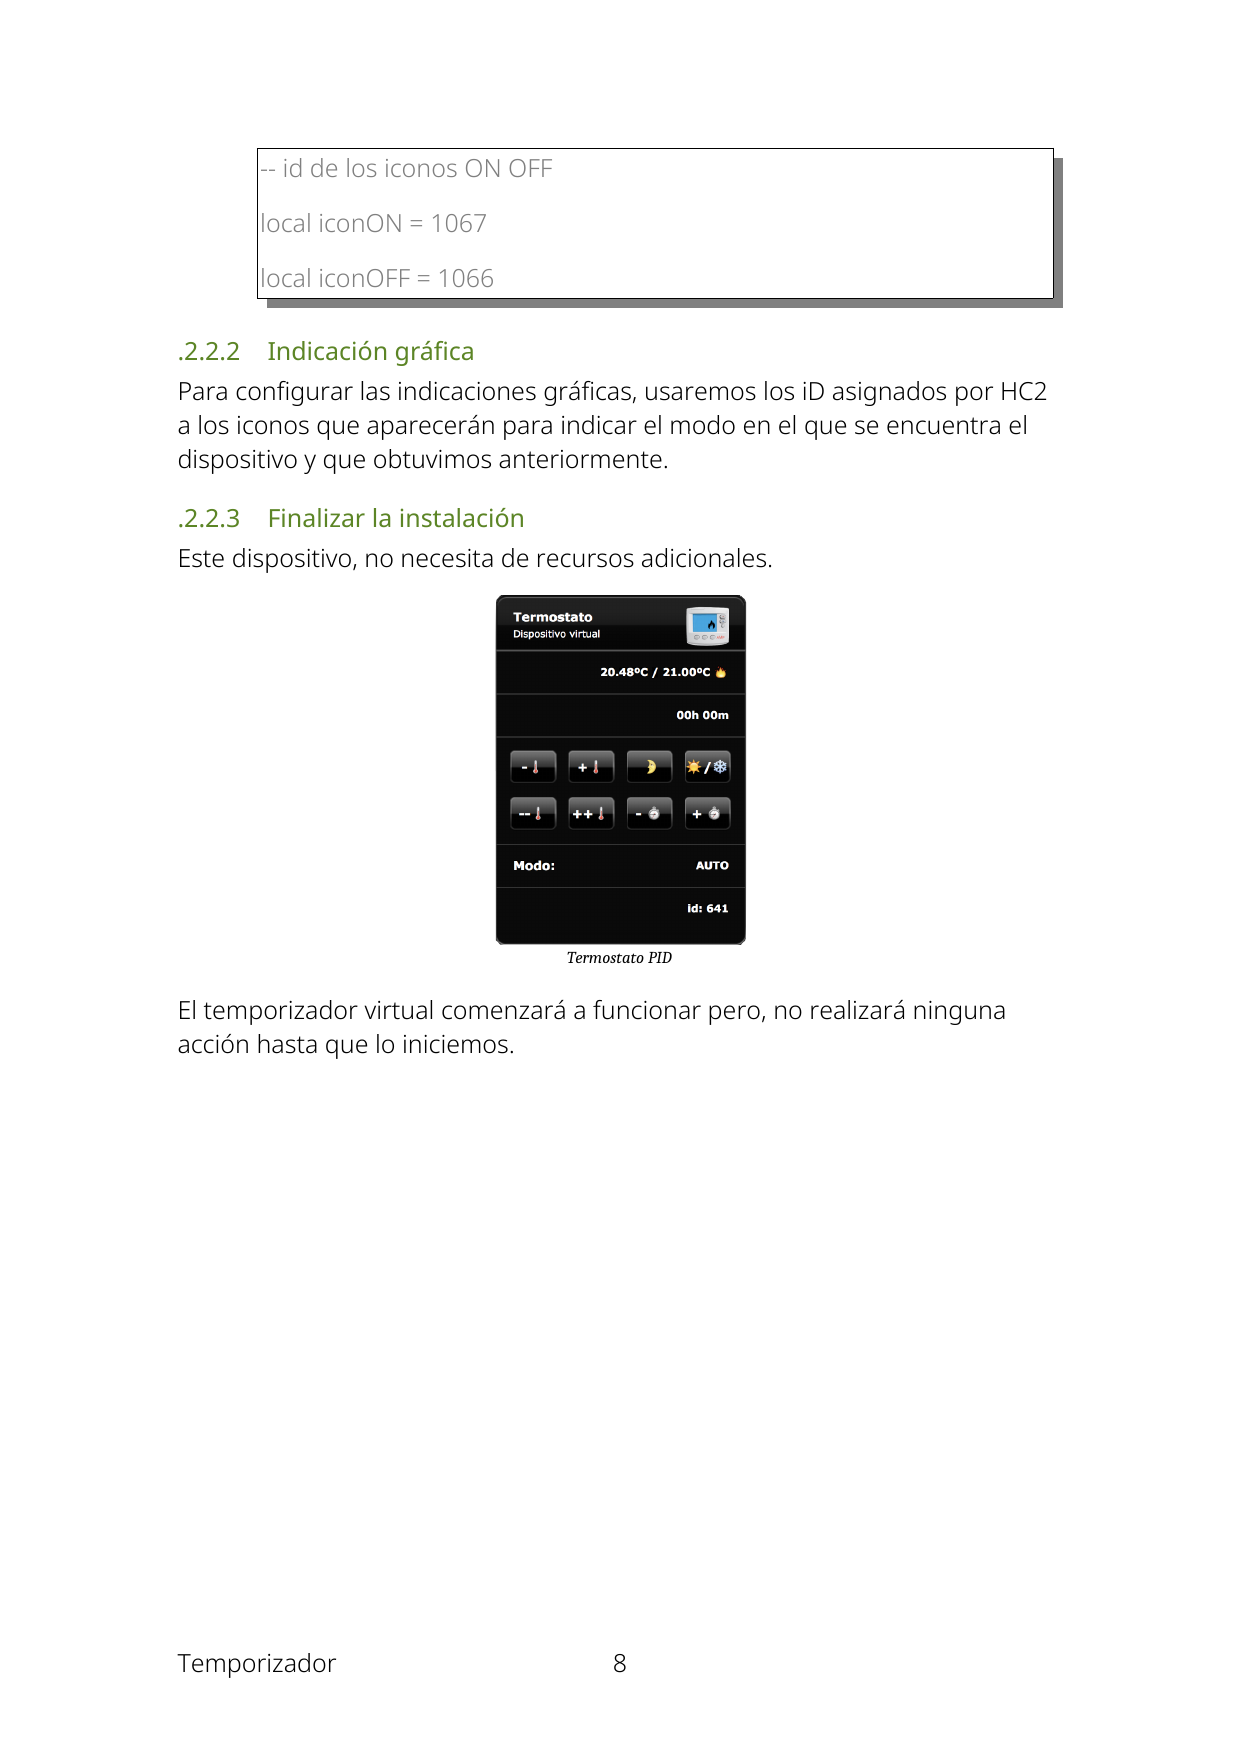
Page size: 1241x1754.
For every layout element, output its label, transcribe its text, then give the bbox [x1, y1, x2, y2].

picture [491, 595, 749, 949]
text Este dispositivo, no necesita de recursos adicionales. [177, 541, 1063, 575]
subtitle Indicación gráfica [177, 333, 1063, 367]
subtitle Finalizar la instalación [177, 501, 1063, 535]
text Para configurar las indicaciones gráficas, usaremos los iD asignados por HC2 a los iconos que aparecerán para indicar el modo en el que se encuentra el dispositivo y que obtuvimos anteriormente. [177, 373, 1063, 476]
text -- id de los iconos ON OFF [258, 149, 1052, 185]
text local iconOFF = 1066 [258, 257, 1052, 297]
text El temporizador virtual comenzará a funcionar pero, no realizará ninguna acción hasta que lo iniciemos. [177, 993, 1063, 1061]
text local iconON = 1067 [258, 202, 1052, 239]
list Termostato PID [177, 949, 1063, 968]
